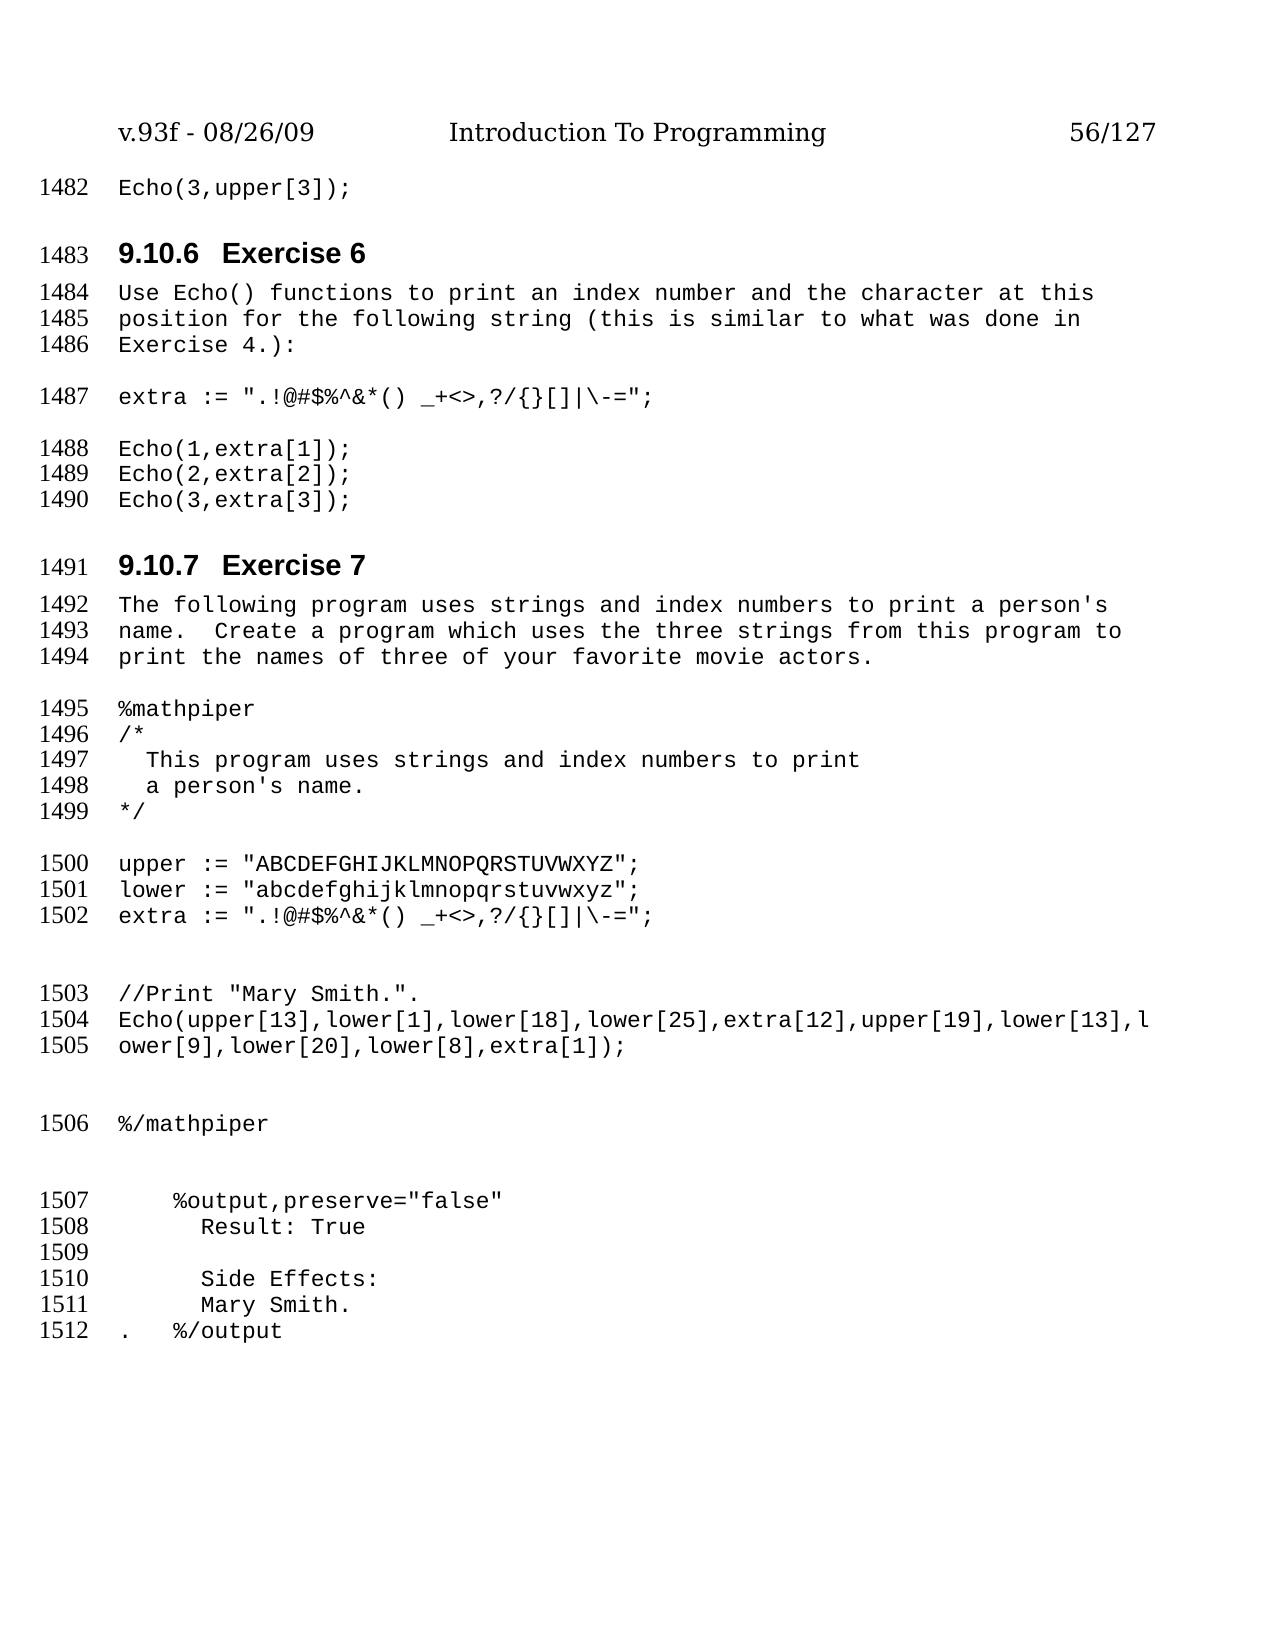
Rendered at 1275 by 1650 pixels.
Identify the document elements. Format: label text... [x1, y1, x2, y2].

text Echo(3,upper[3]); [118, 177, 1157, 203]
text %/mathpiper [118, 1112, 1157, 1138]
text /* [118, 723, 1157, 749]
text extra := ".!@#$%^&*() _+<>,?/{}[]|\-="; [118, 385, 1157, 411]
text lower := "abcdefghijklmnopqrstuvwxyz"; [118, 878, 1157, 904]
text Use Echo() functions to print an index number and the character at this position for the following string (this is similar to what was done in Exercise 4.): [118, 281, 1157, 359]
text */ [118, 801, 1157, 827]
text The following program uses strings and index numbers to print a person's name. Create a program which uses the three strings from this program to print the names of three of your favorite movie actors. [118, 593, 1157, 671]
text a person's name. [118, 775, 1157, 801]
text Result: True [118, 1216, 1157, 1242]
text extra := ".!@#$%^&*() _+<>,?/{}[]|\-="; [118, 904, 1157, 930]
text Echo(2,extra[2]); [118, 463, 1157, 489]
text %output,preserve="false" [118, 1190, 1157, 1216]
text //Print "Mary Smith.". [118, 982, 1157, 1008]
text %mathpiper [118, 697, 1157, 723]
text . %/output [118, 1319, 1157, 1345]
text Echo(1,extra[1]); [118, 437, 1157, 463]
text Echo(upper[13],lower[1],lower[18],lower[25],extra[12],upper[19],lower[13],lower[9],lower[20],lower[8],extra[1]); [118, 1008, 1157, 1060]
text Echo(3,extra[3]); [118, 489, 1157, 515]
subtitle Exercise 6 [118, 236, 1157, 269]
text Mary Smith. [118, 1293, 1157, 1319]
text This program uses strings and index numbers to print [118, 749, 1157, 775]
subtitle Exercise 7 [118, 548, 1157, 581]
text upper := "ABCDEFGHIJKLMNOPQRSTUVWXYZ"; [118, 853, 1157, 878]
text Side Effects: [118, 1268, 1157, 1293]
